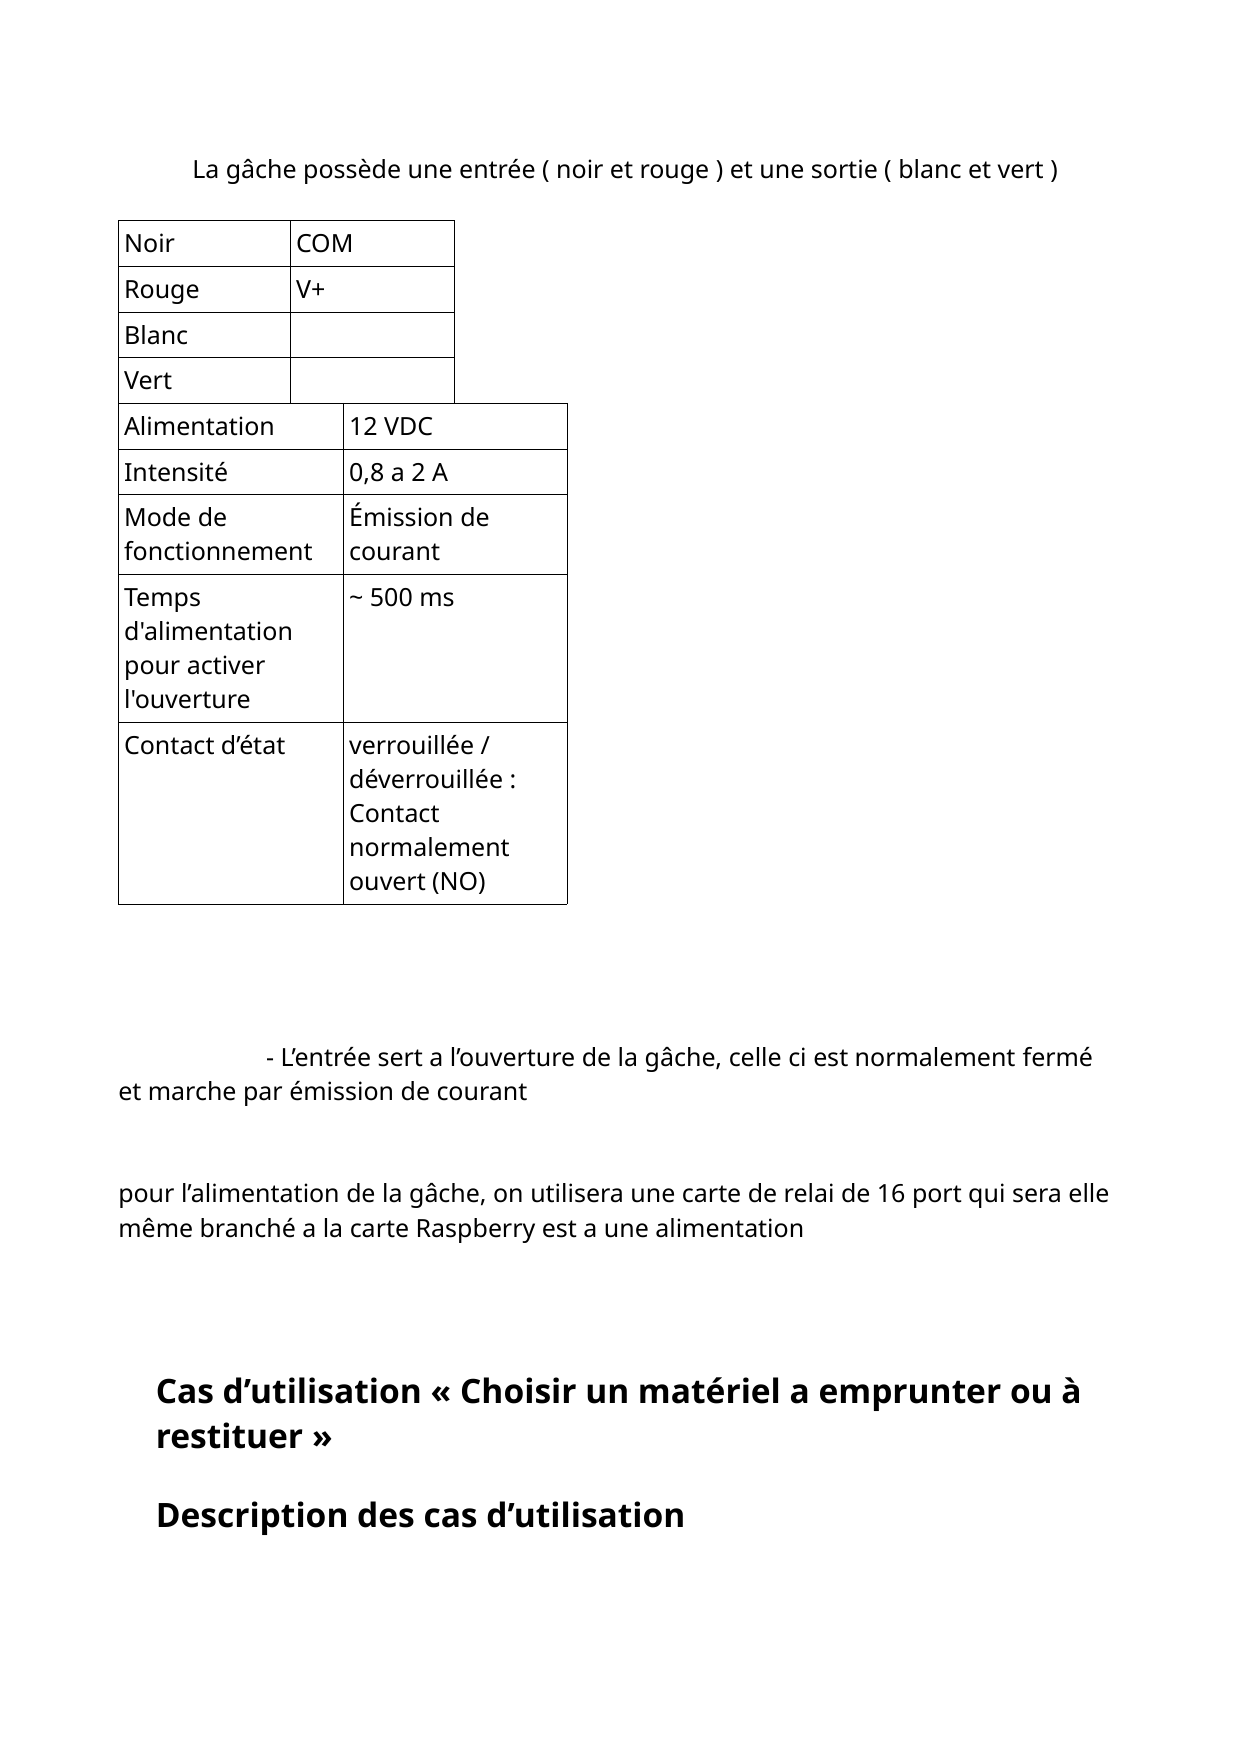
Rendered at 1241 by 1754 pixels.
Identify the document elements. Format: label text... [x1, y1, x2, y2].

table_cell Vert [119, 358, 290, 403]
table_cell V+ [291, 267, 454, 312]
table_cell Intensité [119, 450, 343, 494]
table_cell [291, 358, 454, 403]
table_cell Temps d'alimentation pour activer l'ouverture [119, 575, 343, 722]
subtitle Description des cas d’utilisation [156, 1492, 1122, 1538]
text La gâche possède une entrée ( noir et rouge ) et une sortie ( blanc et vert ) [118, 152, 1122, 186]
table_cell Blanc [119, 313, 290, 357]
text - L’entrée sert a l’ouverture de la gâche, celle ci est normalement fermé et marche par émission de courant [118, 1040, 1122, 1108]
subtitle Cas d’utilisation « Choisir un matériel a emprunter ou à restituer » [156, 1367, 1122, 1459]
table_cell Mode de fonctionnement [119, 495, 343, 574]
table_cell [291, 313, 454, 357]
table_cell ~ 500 ms [344, 575, 567, 722]
table_header Alimentation [119, 404, 343, 448]
table_header COM [291, 221, 454, 266]
table_cell 0,8 a 2 A [344, 450, 567, 494]
text pour l’alimentation de la gâche, on utilisera une carte de relai de 16 port qui sera elle même branché a la carte Raspberry est a une alimentation [118, 1176, 1122, 1244]
table_cell Contact d’état [119, 723, 343, 903]
table_cell verrouillée / déverrouillée : Contact normalement ouvert (NO) [344, 723, 567, 903]
table_cell Émission de courant [344, 495, 567, 574]
table_header 12 VDC [344, 404, 567, 448]
table_cell Rouge [119, 267, 290, 312]
table_header Noir [119, 221, 290, 266]
